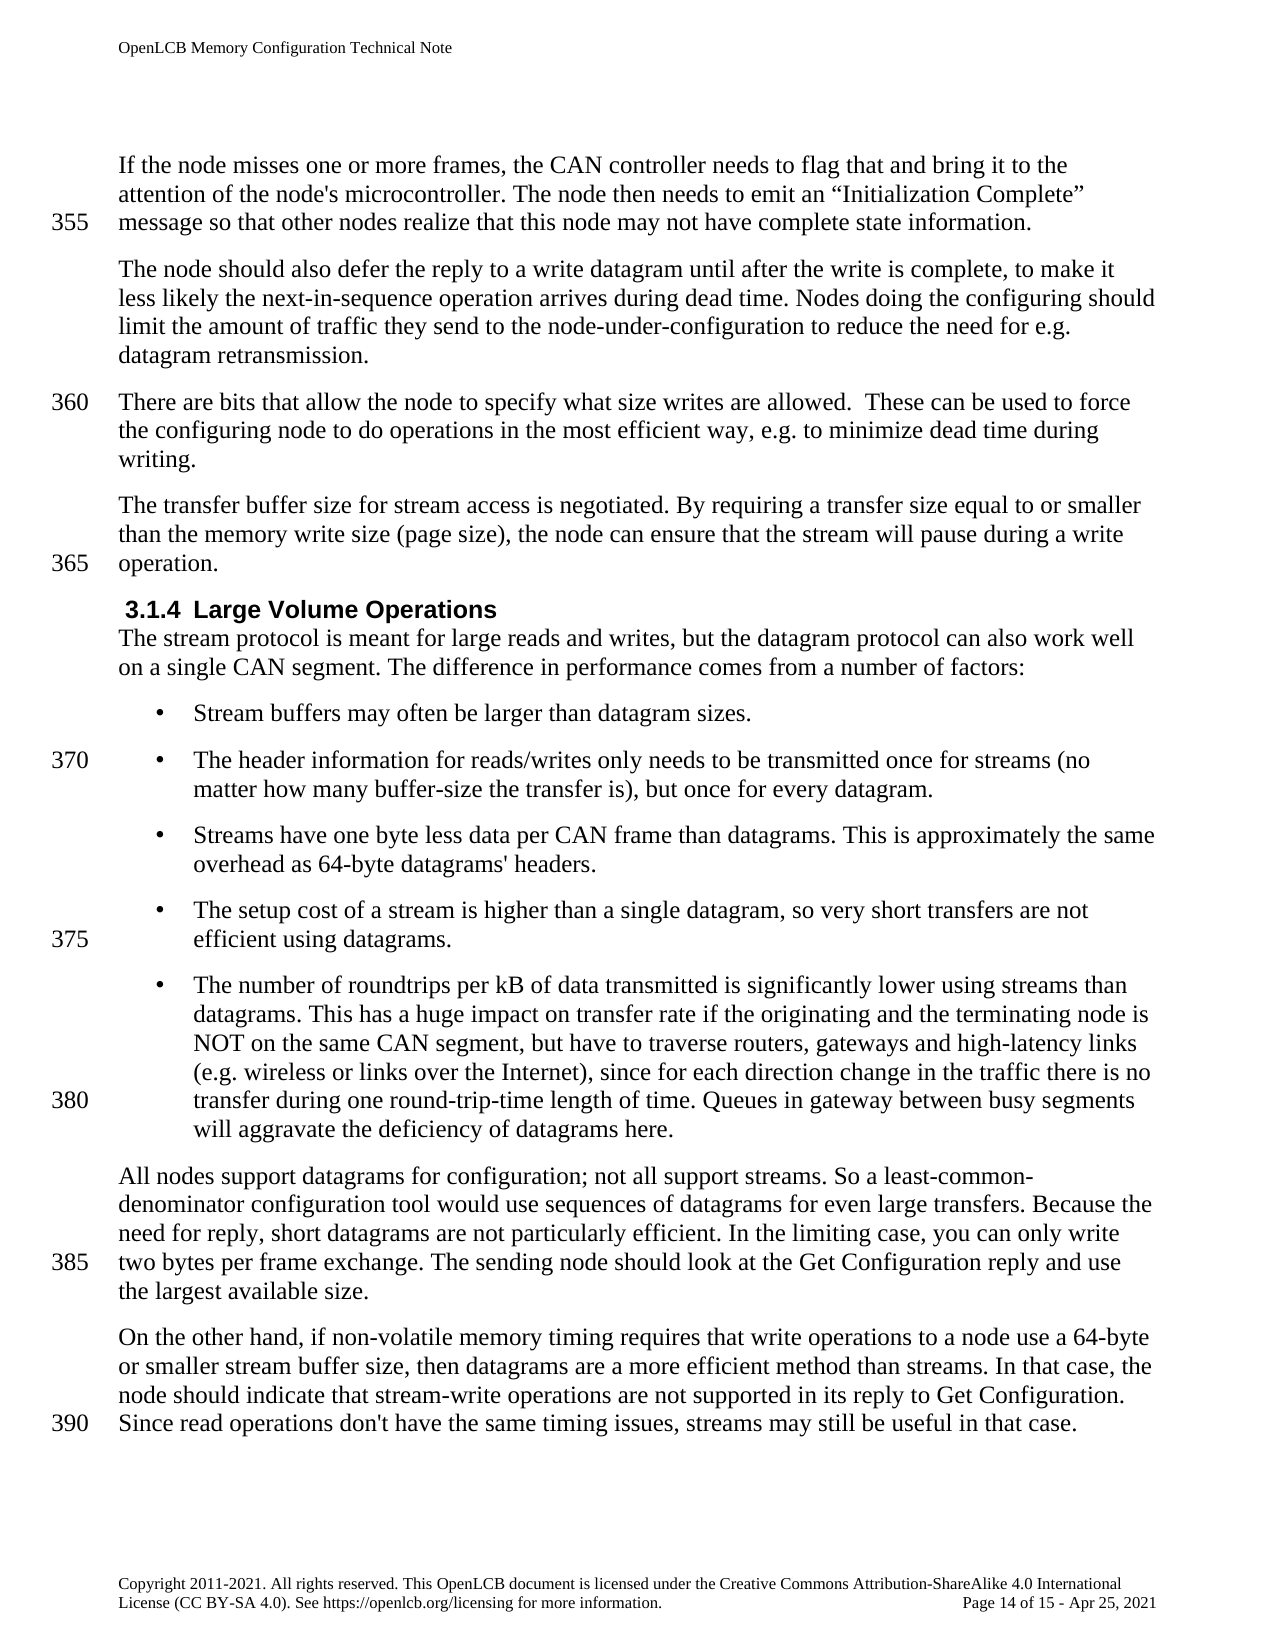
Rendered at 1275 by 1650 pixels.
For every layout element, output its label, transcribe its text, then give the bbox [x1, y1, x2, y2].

text If the node misses one or more frames, the CAN controller needs to flag that and bring it to the attention of the node's microcontroller. The node then needs to emit an “Initialization Complete” message so that other nodes realize that this node may not have complete state information. [118, 150, 1157, 236]
subtitle Large Volume Operations [118, 594, 1157, 623]
list Streams have one byte less data per CAN frame than datagrams. This is approximately the same overhead as 64-byte datagrams' headers. [156, 820, 1157, 878]
list The header information for reads/writes only needs to be transmitted once for streams (no matter how many buffer-size the transfer is), but once for every datagram. [156, 745, 1157, 802]
list The setup cost of a stream is higher than a single datagram, so very short transfers are not efficient using datagrams. [156, 895, 1157, 953]
list The number of roundtrips per kB of data transmitted is significantly lower using streams than datagrams. This has a huge impact on transfer rate if the originating and the terminating node is NOT on the same CAN segment, but have to traverse routers, gateways and high-latency links (e.g. wireless or links over the Internet), since for each direction change in the traffic there is no transfer during one round-trip-time length of time. Queues in gateway between busy segments will aggravate the deficiency of datagrams here. [156, 971, 1157, 1143]
text All nodes support datagrams for configuration; not all support streams. So a least-common-denominator configuration tool would use sequences of datagrams for even large transfers. Because the need for reply, short datagrams are not particularly efficient. In the limiting case, you can only write two bytes per frame exchange. The sending node should look at the Get Configuration reply and use the largest available size. [118, 1161, 1157, 1304]
text The node should also defer the reply to a write datagram until after the write is complete, to make it less likely the next-in-sequence operation arrives during dead time. Nodes doing the configuring should limit the amount of traffic they send to the node-under-configuration to reduce the need for e.g. datagram retransmission. [118, 254, 1157, 369]
list Stream buffers may often be larger than datagram sizes. [156, 698, 1157, 727]
text On the other hand, if non-volatile memory timing requires that write operations to a node use a 64-byte or smaller stream buffer size, then datagrams are a more efficient method than streams. In that case, the node should indicate that stream-write operations are not supported in its reply to Get Configuration. Since read operations don't have the same timing issues, streams may still be useful in that case. [118, 1322, 1157, 1437]
text There are bits that allow the node to specify what size writes are allowed. These can be used to force the configuring node to do operations in the most efficient way, e.g. to minimize dead time during writing. [118, 387, 1157, 473]
text The transfer buffer size for stream access is negotiated. By requiring a transfer size equal to or smaller than the memory write size (page size), the node can ensure that the stream will pause during a write operation. [118, 491, 1157, 577]
text The stream protocol is meant for large reads and writes, but the datagram protocol can also work well on a single CAN segment. The difference in performance comes from a number of factors: [118, 623, 1157, 681]
